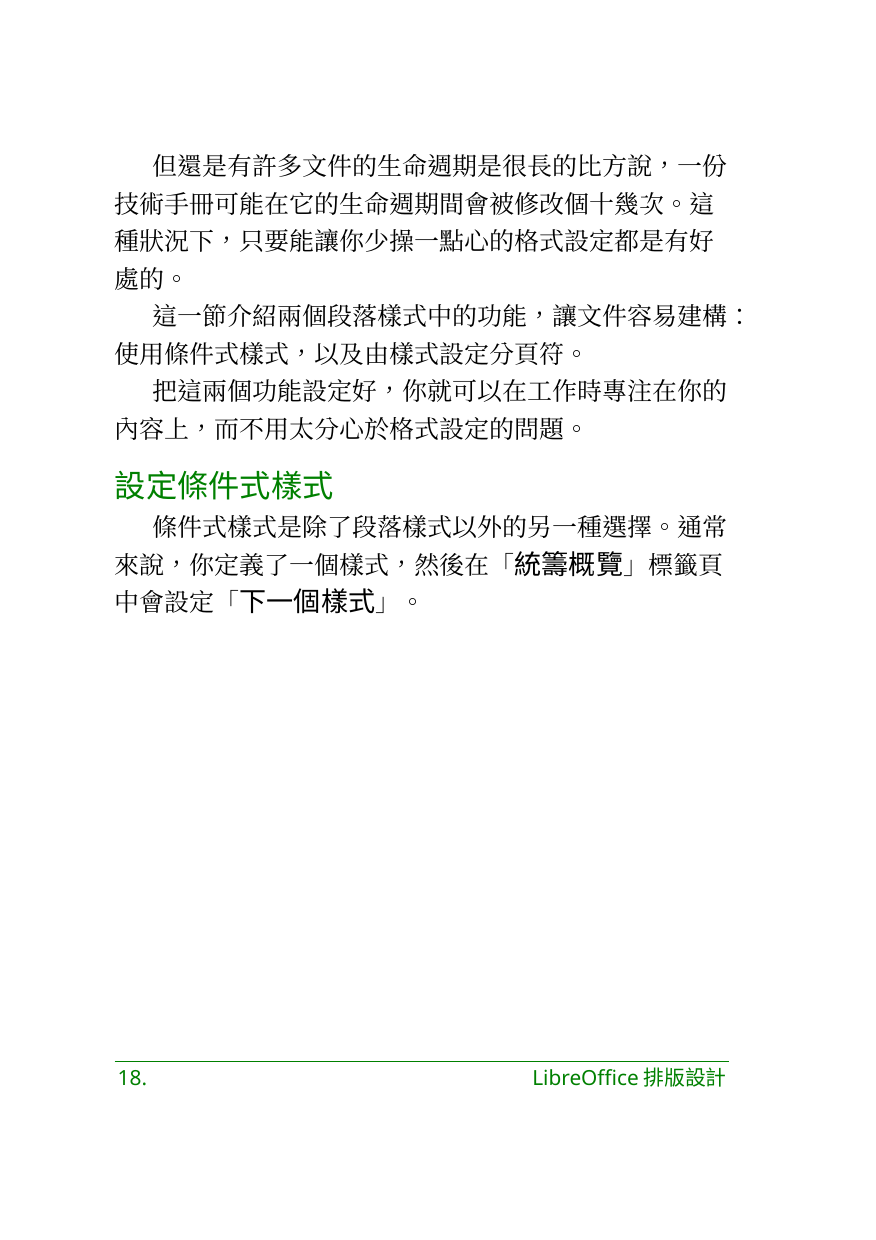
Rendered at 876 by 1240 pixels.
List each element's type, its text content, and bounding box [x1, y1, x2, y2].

text 條件式樣式是除了段落樣式以外的另一種選擇。通常來說，你定義了一個樣式，然後在「統籌概覽」標籤頁中會設定「下一個樣式」。 [114, 507, 729, 619]
subtitle 設定條件式樣式 [114, 461, 729, 507]
text 但還是有許多文件的生命週期是很長的比方說，一份技術手冊可能在它的生命週期間會被修改個十幾次。這種狀況下，只要能讓你少操一點心的格式設定都是有好處的。 [114, 146, 729, 296]
text 這一節介紹兩個段落樣式中的功能，讓文件容易建構：使用條件式樣式，以及由樣式設定分頁符。 [114, 296, 729, 371]
text 把這兩個功能設定好，你就可以在工作時專注在你的內容上，而不用太分心於格式設定的問題。 [114, 371, 729, 446]
